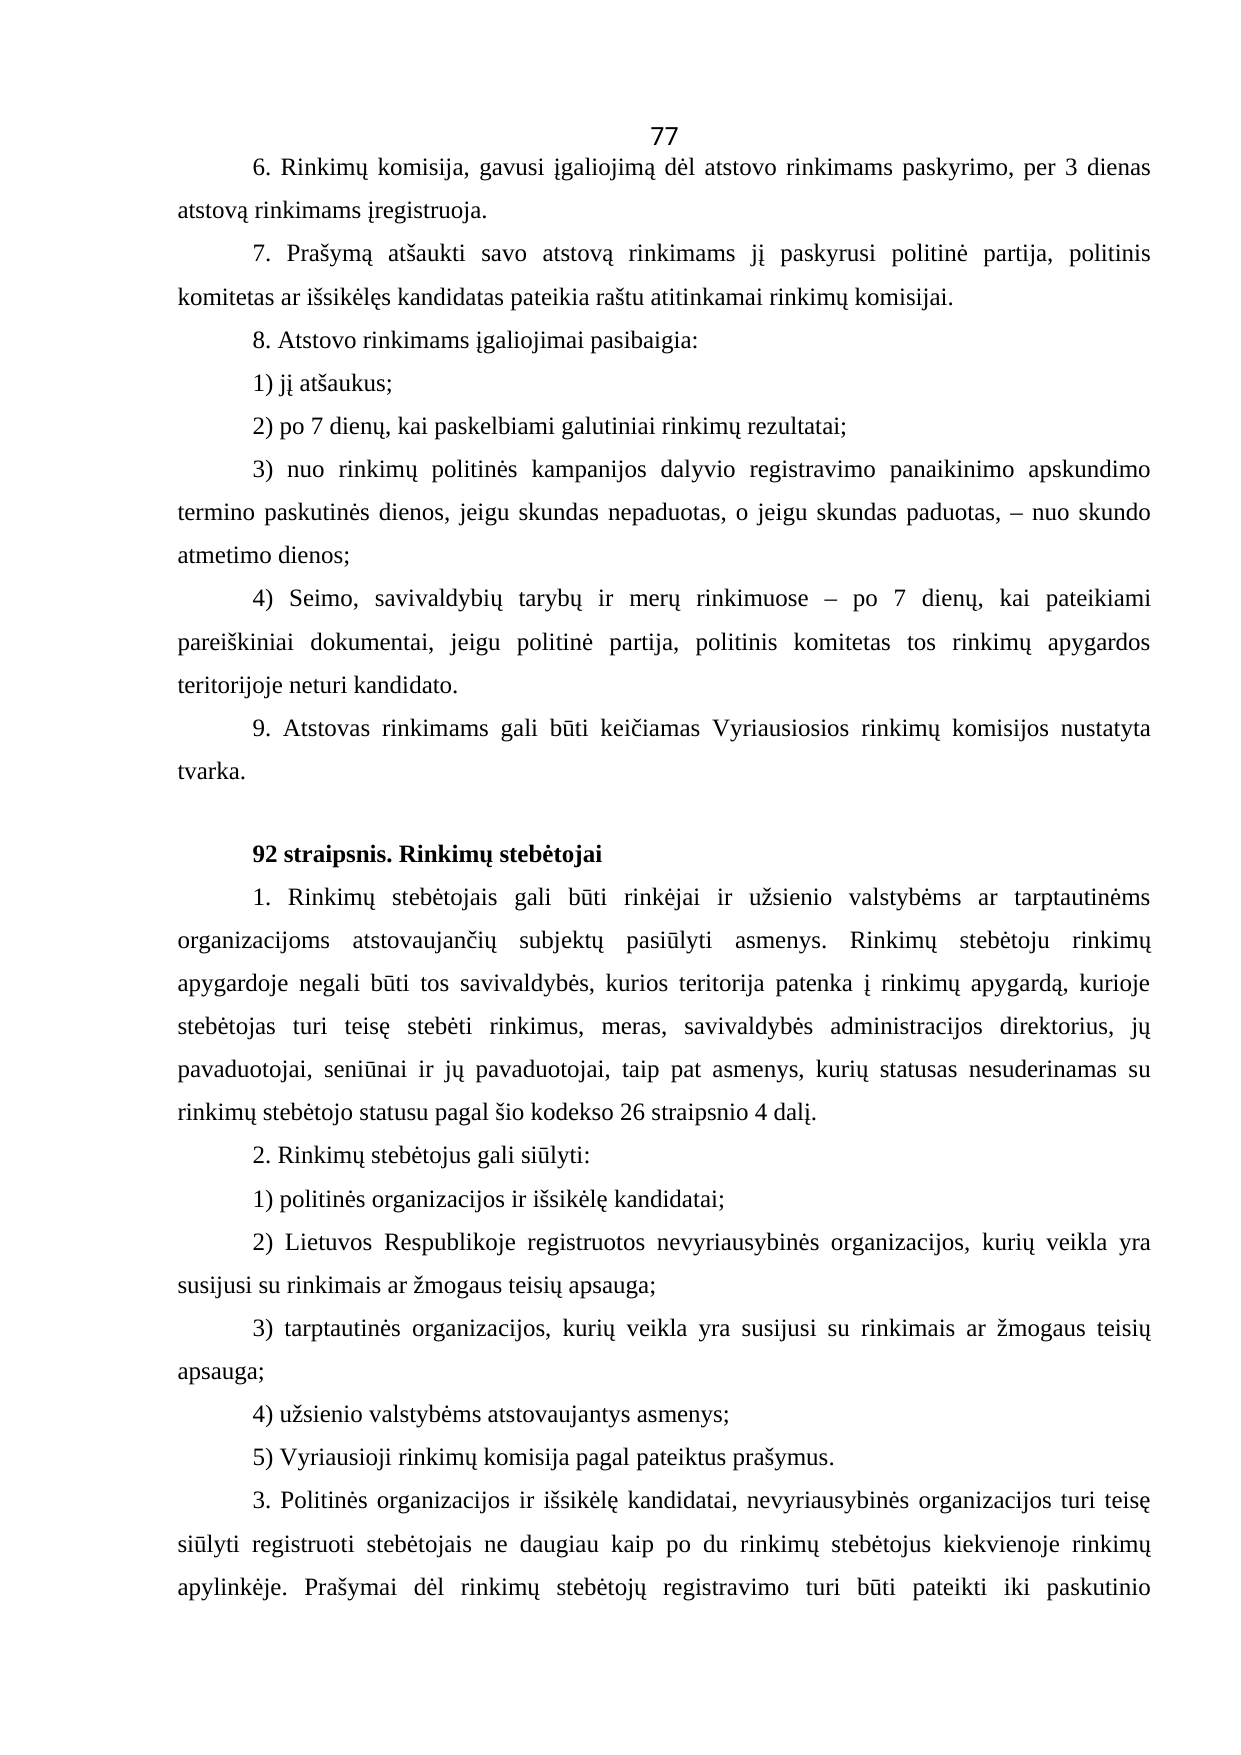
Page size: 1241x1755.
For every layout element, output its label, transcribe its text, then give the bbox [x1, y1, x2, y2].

text 8. Atstovo rinkimams įgaliojimai pasibaigia: [177, 325, 1152, 353]
text 92 straipsnis. Rinkimų stebėtojai [177, 839, 1152, 867]
text 3. Politinės organizacijos ir išsikėlę kandidatai, nevyriausybinės organizacijos turi teisę siūlyti registruoti stebėtojais ne daugiau kaip po du rinkimų stebėtojus kiekvienoje rinkimų apylinkėje. Prašymai dėl rinkimų stebėtojų registravimo turi būti pateikti iki paskutinio [177, 1486, 1152, 1601]
text 2) Lietuvos Respublikoje registruotos nevyriausybinės organizacijos, kurių veikla yra susijusi su rinkimais ar žmogaus teisių apsauga; [177, 1227, 1152, 1299]
text 3) nuo rinkimų politinės kampanijos dalyvio registravimo panaikinimo apskundimo termino paskutinės dienos, jeigu skundas nepaduotas, o jeigu skundas paduotas, – nuo skundo atmetimo dienos; [177, 454, 1152, 569]
text 1. Rinkimų stebėtojais gali būti rinkėjai ir užsienio valstybėms ar tarptautinėms organizacijoms atstovaujančių subjektų pasiūlyti asmenys. Rinkimų stebėtoju rinkimų apygardoje negali būti tos savivaldybės, kurios teritorija patenka į rinkimų apygardą, kurioje stebėtojas turi teisę stebėti rinkimus, meras, savivaldybės administracijos direktorius, jų pavaduotojai, seniūnai ir jų pavaduotojai, taip pat asmenys, kurių statusas nesuderinamas su rinkimų stebėtojo statusu pagal šio kodekso 26 straipsnio 4 dalį. [177, 882, 1152, 1126]
text 1) jį atšaukus; [177, 368, 1152, 397]
text 7. Prašymą atšaukti savo atstovą rinkimams jį paskyrusi politinė partija, politinis komitetas ar išsikėlęs kandidatas pateikia raštu atitinkamai rinkimų komisijai. [177, 238, 1152, 310]
text 2) po 7 dienų, kai paskelbiami galutiniai rinkimų rezultatai; [177, 411, 1152, 440]
text 4) užsienio valstybėms atstovaujantys asmenys; [177, 1399, 1152, 1428]
text 1) politinės organizacijos ir išsikėlę kandidatai; [177, 1184, 1152, 1212]
text 2. Rinkimų stebėtojus gali siūlyti: [177, 1141, 1152, 1169]
text 9. Atstovas rinkimams gali būti keičiamas Vyriausiosios rinkimų komisijos nustatyta tvarka. [177, 713, 1152, 785]
text 4) Seimo, savivaldybių tarybų ir merų rinkimuose – po 7 dienų, kai pateikiami pareiškiniai dokumentai, jeigu politinė partija, politinis komitetas tos rinkimų apygardos teritorijoje neturi kandidato. [177, 583, 1152, 698]
text 3) tarptautinės organizacijos, kurių veikla yra susijusi su rinkimais ar žmogaus teisių apsauga; [177, 1313, 1152, 1385]
text 6. Rinkimų komisija, gavusi įgaliojimą dėl atstovo rinkimams paskyrimo, per 3 dienas atstovą rinkimams įregistruoja. [177, 152, 1152, 224]
text 5) Vyriausioji rinkimų komisija pagal pateiktus prašymus. [177, 1442, 1152, 1471]
